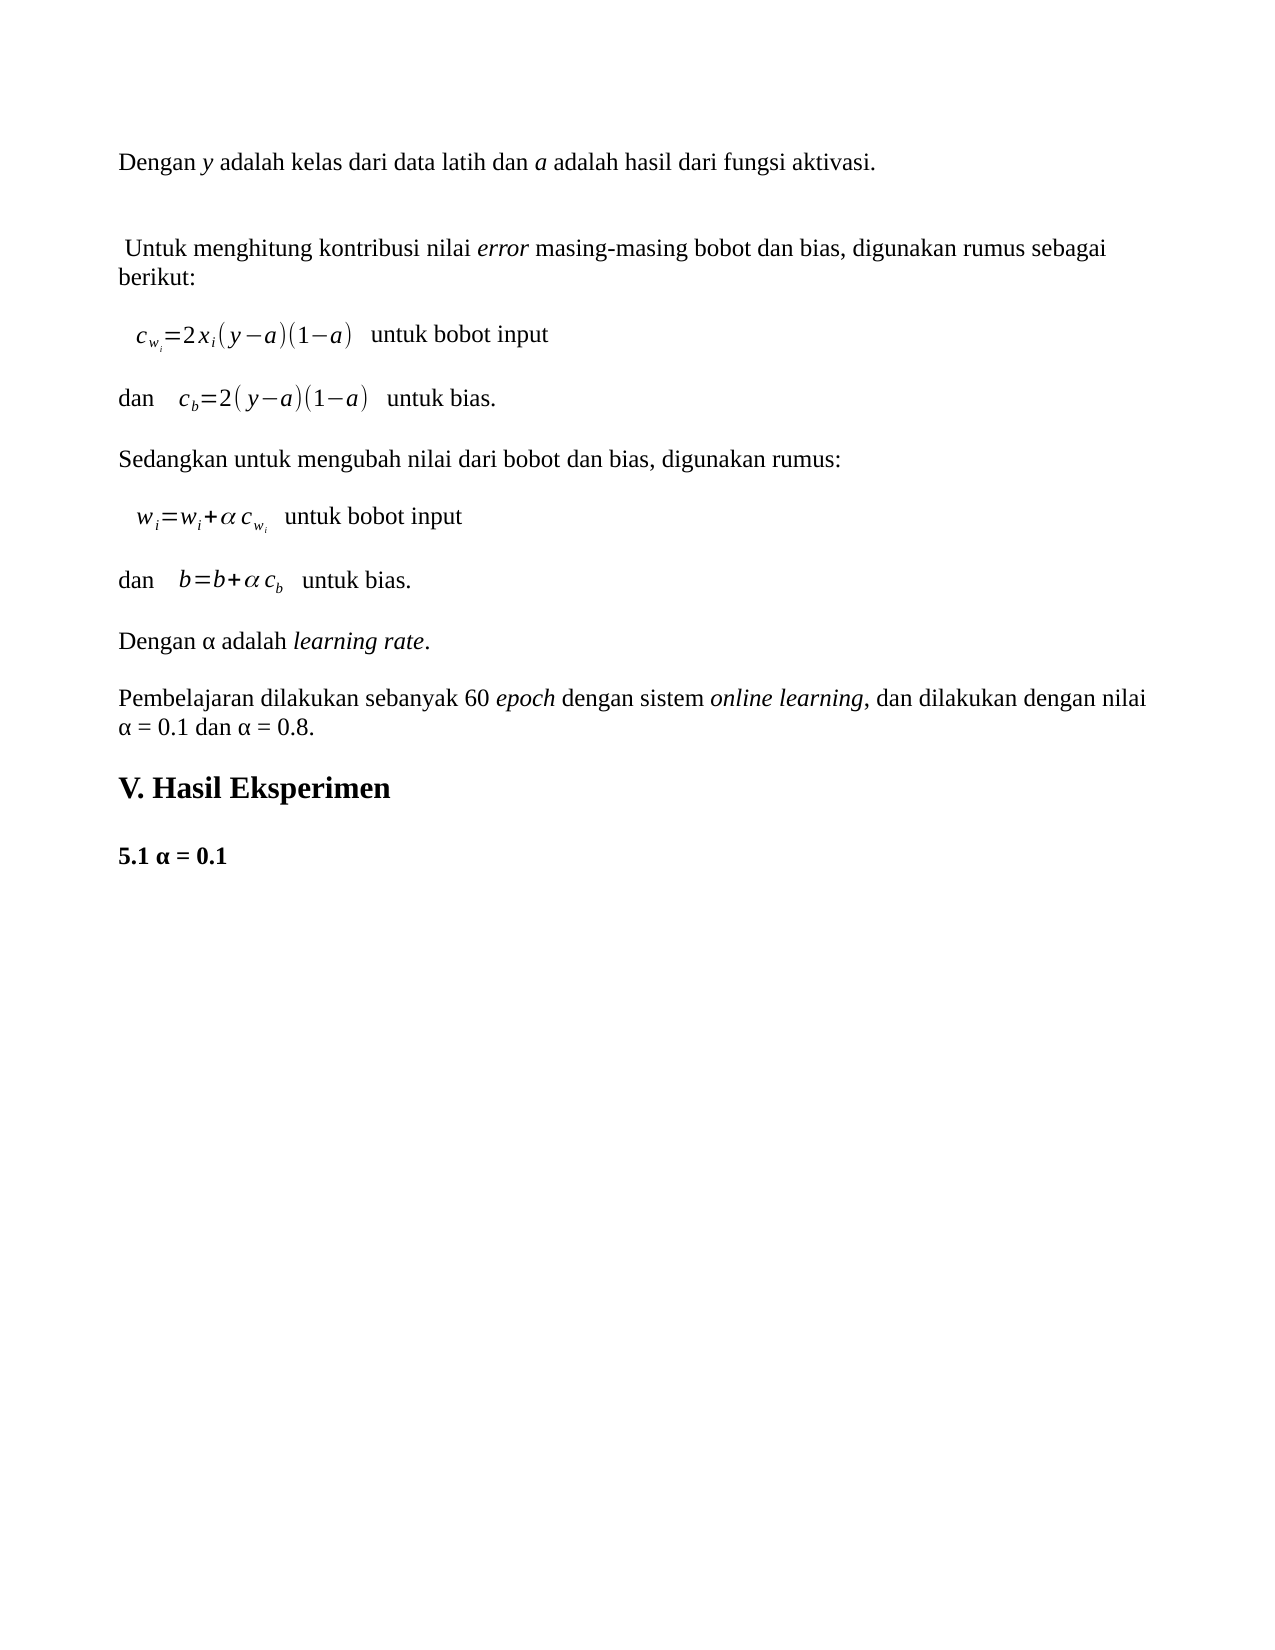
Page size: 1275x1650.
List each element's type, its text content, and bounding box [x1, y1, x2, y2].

text dan untuk bias. [118, 565, 1157, 597]
text 5.1 α = 0.1 [118, 841, 1157, 870]
text untuk bobot input [118, 319, 1157, 354]
text Dengan α adalah learning rate. [118, 626, 1157, 654]
text Sedangkan untuk mengubah nilai dari bobot dan bias, digunakan rumus: [118, 444, 1157, 473]
text V. Hasil Eksperimen [118, 769, 1157, 806]
text untuk bobot input [118, 501, 1157, 536]
text Untuk menghitung kontribusi nilai error masing-masing bobot dan bias, digunakan rumus sebagai berikut: [118, 233, 1157, 291]
text dan untuk bias. [118, 383, 1157, 415]
text Dengan y adalah kelas dari data latih dan a adalah hasil dari fungsi aktivasi. [118, 147, 1157, 176]
text Pembelajaran dilakukan sebanyak 60 epoch dengan sistem online learning, dan dilakukan dengan nilai α = 0.1 dan α = 0.8. [118, 683, 1157, 741]
